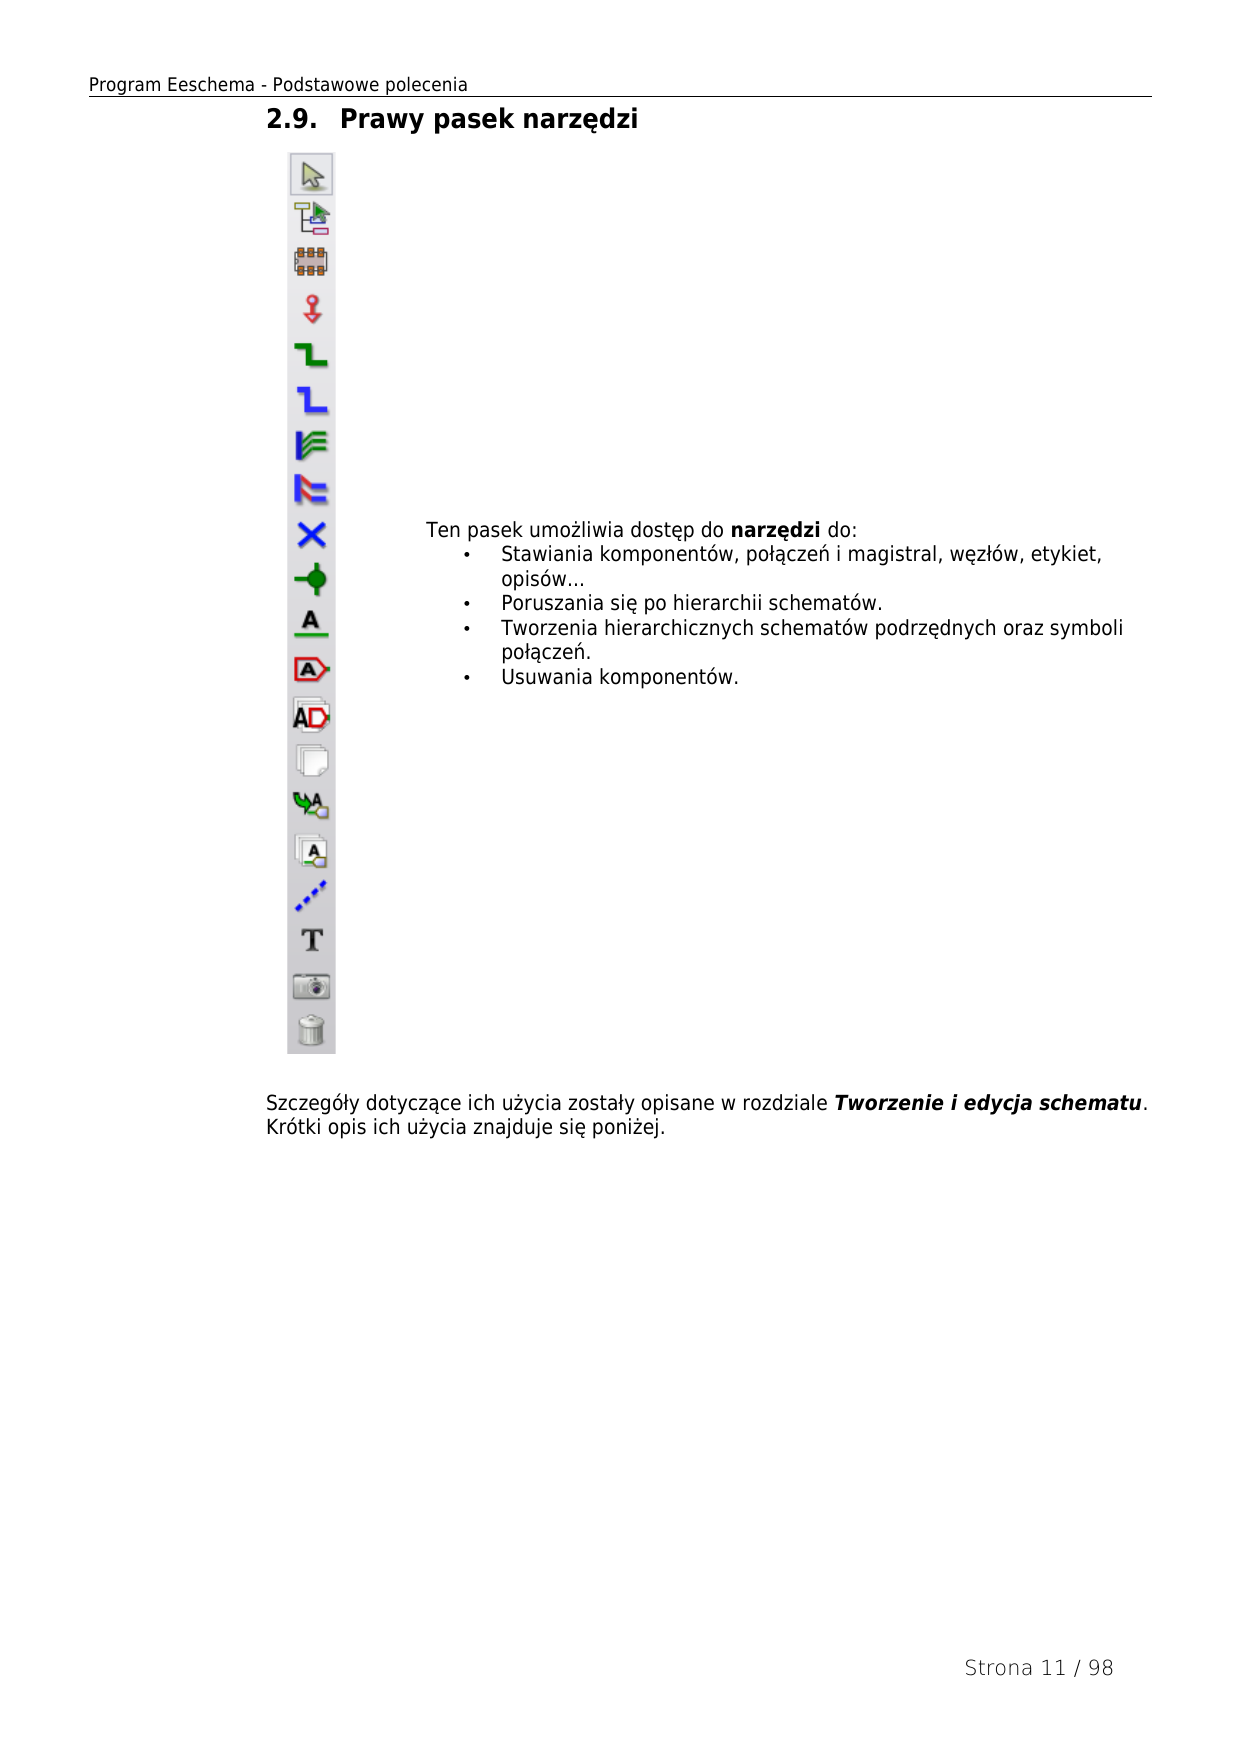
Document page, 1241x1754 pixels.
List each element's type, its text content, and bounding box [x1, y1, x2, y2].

table_header [269, 141, 408, 1066]
subtitle Prawy pasek narzędzi [266, 103, 1152, 135]
picture [286, 152, 336, 1054]
text Szczegóły dotyczące ich użycia zostały opisane w rozdziale Tworzenie i edycja schematu. [266, 1091, 1152, 1115]
text Krótki opis ich użycia znajduje się poniżej. [266, 1115, 1152, 1140]
table_header Ten pasek umożliwia dostęp do narzędzi do: Stawiania komponentów, połączeń i magistral, węzłów, etykiet, opisów... Poruszania się po hierarchii schematów. Tworzenia hierarchicznych schematów podrzędnych oraz symboli połączeń. Usuwania komponentów. [408, 141, 1135, 1066]
